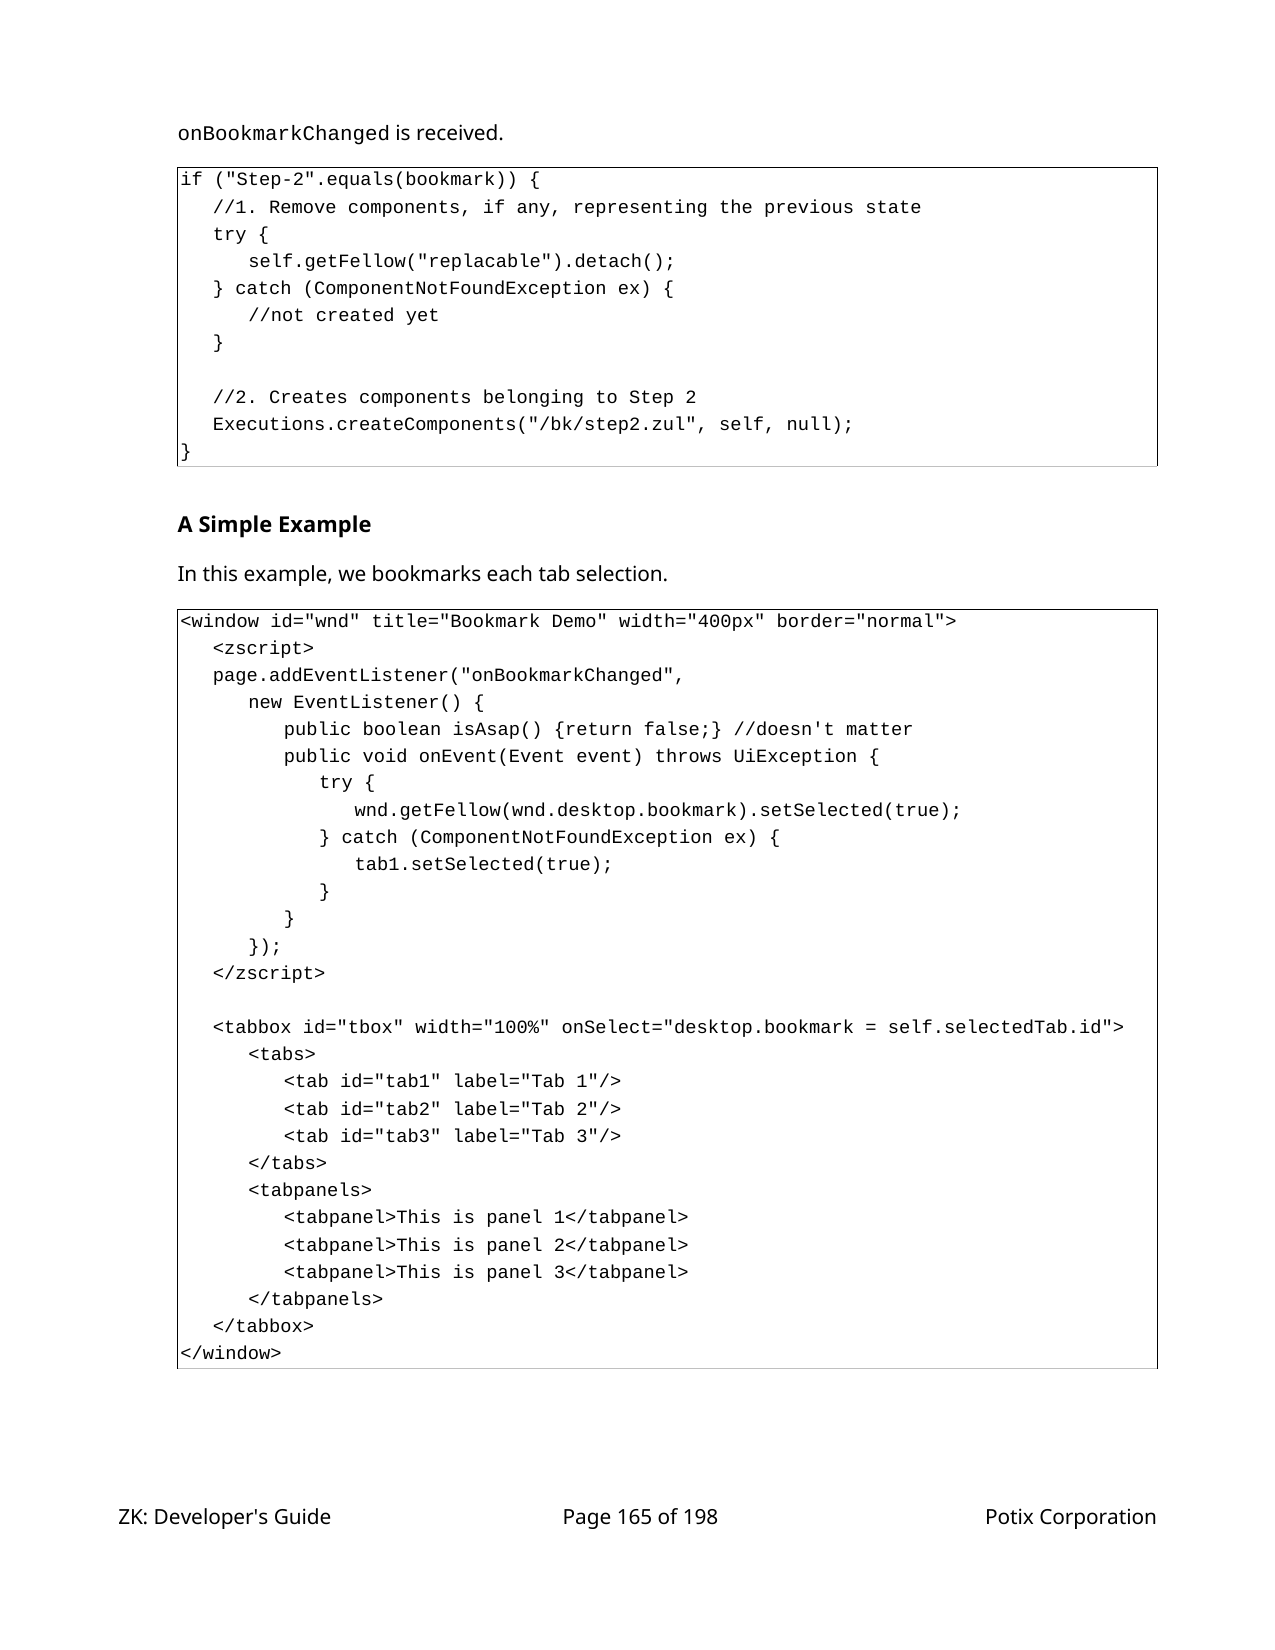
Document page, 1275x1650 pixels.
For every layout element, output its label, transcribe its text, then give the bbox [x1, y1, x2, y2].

text tab1.setSelected(true); [178, 852, 1157, 876]
text Executions.createComponents("/bk/step2.zul", self, null); [178, 412, 1157, 436]
text <window id="wnd" title="Bookmark Demo" width="400px" border="normal"> [178, 610, 1157, 633]
text <zscript> [178, 636, 1157, 660]
text try { [178, 222, 1157, 246]
subtitle A Simple Example [177, 509, 1157, 539]
text onBookmarkChanged is received. [177, 118, 1157, 147]
text <tab id="tab1" label="Tab 1"/> [178, 1069, 1157, 1094]
text if ("Step-2".equals(bookmark)) { [178, 168, 1157, 192]
text </tabs> [178, 1151, 1157, 1175]
text </tabpanels> [178, 1287, 1157, 1311]
text } catch (ComponentNotFoundException ex) { [178, 276, 1157, 300]
text } [178, 879, 1157, 903]
text </tabbox> [178, 1314, 1157, 1338]
text } [178, 330, 1157, 355]
text <tabpanel>This is panel 2</tabpanel> [178, 1232, 1157, 1257]
text <tabpanels> [178, 1178, 1157, 1202]
text <tabs> [178, 1042, 1157, 1066]
text self.getFellow("replacable").detach(); [178, 249, 1157, 273]
text <tabbox id="tbox" width="100%" onSelect="desktop.bookmark = self.selectedTab.id"> [178, 1015, 1157, 1039]
text In this example, we bookmarks each tab selection. [177, 559, 1157, 588]
text }); [178, 933, 1157, 958]
text wnd.getFellow(wnd.desktop.bookmark).setSelected(true); [178, 797, 1157, 822]
text </window> [178, 1341, 1157, 1368]
text page.addEventListener("onBookmarkChanged", [178, 663, 1157, 687]
text } [178, 439, 1157, 466]
text <tab id="tab3" label="Tab 3"/> [178, 1124, 1157, 1148]
text <tabpanel>This is panel 3</tabpanel> [178, 1260, 1157, 1284]
text <tabpanel>This is panel 1</tabpanel> [178, 1205, 1157, 1229]
text //1. Remove components, if any, representing the previous state [178, 194, 1157, 219]
text <tab id="tab2" label="Tab 2"/> [178, 1097, 1157, 1121]
text } [178, 906, 1157, 931]
text //2. Creates components belonging to Step 2 [178, 385, 1157, 409]
text </zscript> [178, 961, 1157, 985]
text } catch (ComponentNotFoundException ex) { [178, 825, 1157, 849]
text new EventListener() { [178, 690, 1157, 714]
text //not created yet [178, 303, 1157, 327]
text public boolean isAsap() {return false;} //doesn't matter public void onEvent(Event event) throws UiException { try { [178, 717, 1157, 794]
